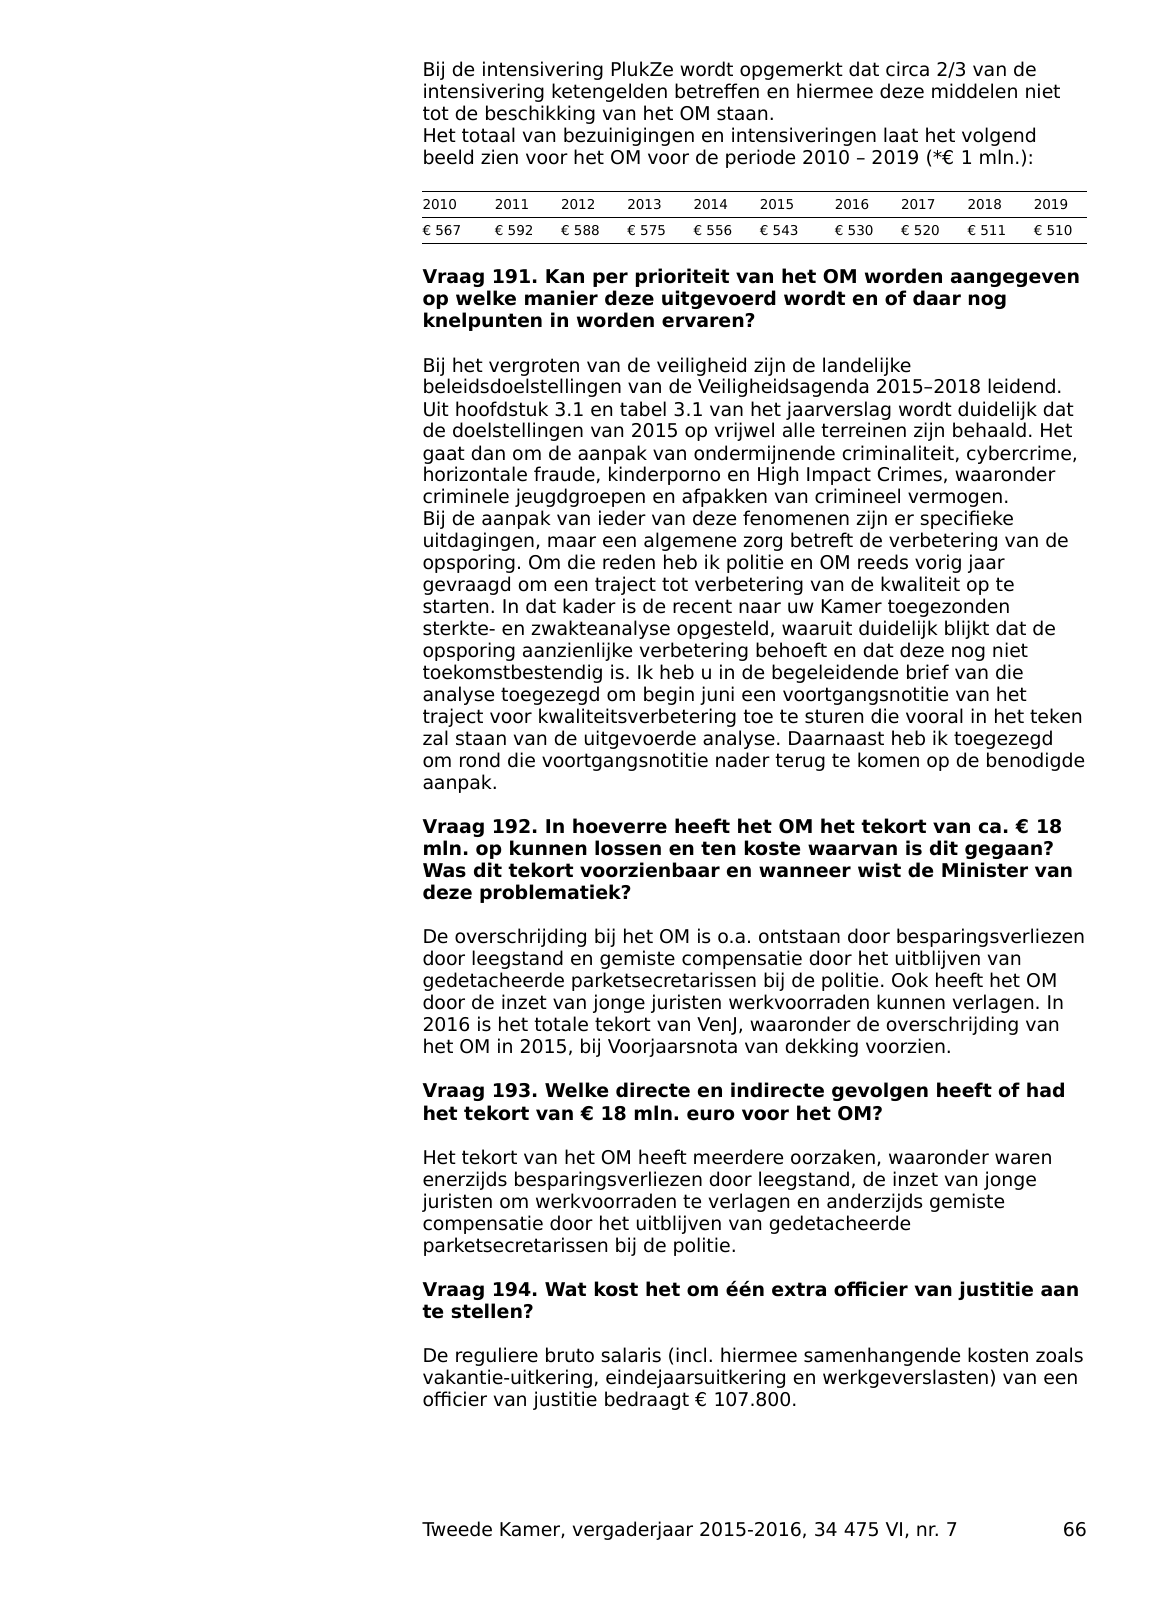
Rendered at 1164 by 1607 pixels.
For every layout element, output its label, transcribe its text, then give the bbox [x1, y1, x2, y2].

table_header 2019 [1028, 192, 1087, 217]
table_header 2017 [895, 192, 961, 217]
text Bij het vergroten van de veiligheid zijn de landelijke beleidsdoelstellingen van de Veiligheidsagenda 2015–2018 leidend. Uit hoofdstuk 3.1 en tabel 3.1 van het jaarverslag wordt duidelijk dat de doelstellingen van 2015 op vrijwel alle terreinen zijn behaald. Het gaat dan om de aanpak van ondermijnende criminaliteit, cybercrime, horizontale fraude, kinderporno en High Impact Crimes, waaronder criminele jeugdgroepen en afpakken van crimineel vermogen. [422, 354, 1087, 508]
text Vraag 191. Kan per prioriteit van het OM worden aangegeven op welke manier deze uitgevoerd wordt en of daar nog knelpunten in worden ervaren? [422, 266, 1087, 332]
table_header 2015 [754, 192, 829, 217]
table_cell € 592 [489, 218, 555, 243]
table_cell € 511 [961, 218, 1027, 243]
text De overschrijding bij het OM is o.a. ontstaan door besparingsverliezen door leegstand en gemiste compensatie door het uitblijven van gedetacheerde parketsecretarissen bij de politie. Ook heeft het OM door de inzet van jonge juristen werkvoorraden kunnen verlagen. In 2016 is het totale tekort van VenJ, waaronder de overschrijding van het OM in 2015, bij Voorjaarsnota van dekking voorzien. [422, 926, 1087, 1058]
table_header 2011 [489, 192, 555, 217]
table_header 2010 [422, 192, 488, 217]
table_header 2016 [829, 192, 895, 217]
text Het totaal van bezuinigingen en intensiveringen laat het volgend beeld zien voor het OM voor de periode 2010 – 2019 (*€ 1 mln.): [422, 125, 1087, 169]
table_header 2018 [961, 192, 1027, 217]
table_cell € 510 [1028, 218, 1087, 243]
text Bij de aanpak van ieder van deze fenomenen zijn er specifieke uitdagingen, maar een algemene zorg betreft de verbetering van de opsporing. Om die reden heb ik politie en OM reeds vorig jaar gevraagd om een traject tot verbetering van de kwaliteit op te starten. In dat kader is de recent naar uw Kamer toegezonden sterkte- en zwakteanalyse opgesteld, waaruit duidelijk blijkt dat de opsporing aanzienlijke verbetering behoeft en dat deze nog niet toekomstbestendig is. Ik heb u in de begeleidende brief van die analyse toegezegd om begin juni een voortgangsnotitie van het traject voor kwaliteitsverbetering toe te sturen die vooral in het teken zal staan van de uitgevoerde analyse. Daarnaast heb ik toegezegd om rond die voortgangsnotitie nader terug te komen op de benodigde aanpak. [422, 508, 1087, 794]
text Vraag 192. In hoeverre heeft het OM het tekort van ca. € 18 mln. op kunnen lossen en ten koste waarvan is dit gegaan? Was dit tekort voorzienbaar en wanneer wist de Minister van deze problematiek? [422, 816, 1087, 904]
text Het tekort van het OM heeft meerdere oorzaken, waaronder waren enerzijds besparingsverliezen door leegstand, de inzet van jonge juristen om werkvoorraden te verlagen en anderzijds gemiste compensatie door het uitblijven van gedetacheerde parketsecretarissen bij de politie. [422, 1147, 1087, 1256]
text Vraag 194. Wat kost het om één extra officier van justitie aan te stellen? [422, 1279, 1087, 1323]
text Bij de intensivering PlukZe wordt opgemerkt dat circa 2/3 van de intensivering ketengelden betreffen en hiermee deze middelen niet tot de beschikking van het OM staan. [422, 59, 1087, 125]
text Vraag 193. Welke directe en indirecte gevolgen heeft of had het tekort van € 18 mln. euro voor het OM? [422, 1080, 1087, 1124]
table_header 2014 [688, 192, 754, 217]
table_cell € 567 [422, 218, 488, 243]
table_cell € 520 [895, 218, 961, 243]
table_cell € 530 [829, 218, 895, 243]
table_cell € 543 [754, 218, 829, 243]
table_header 2012 [555, 192, 621, 217]
table_cell € 588 [555, 218, 621, 243]
table_cell € 556 [688, 218, 754, 243]
text De reguliere bruto salaris (incl. hiermee samenhangende kosten zoals vakantie-uitkering, eindejaarsuitkering en werkgeverslasten) van een officier van justitie bedraagt € 107.800. [422, 1345, 1087, 1411]
table_cell € 575 [621, 218, 687, 243]
table_header 2013 [621, 192, 687, 217]
